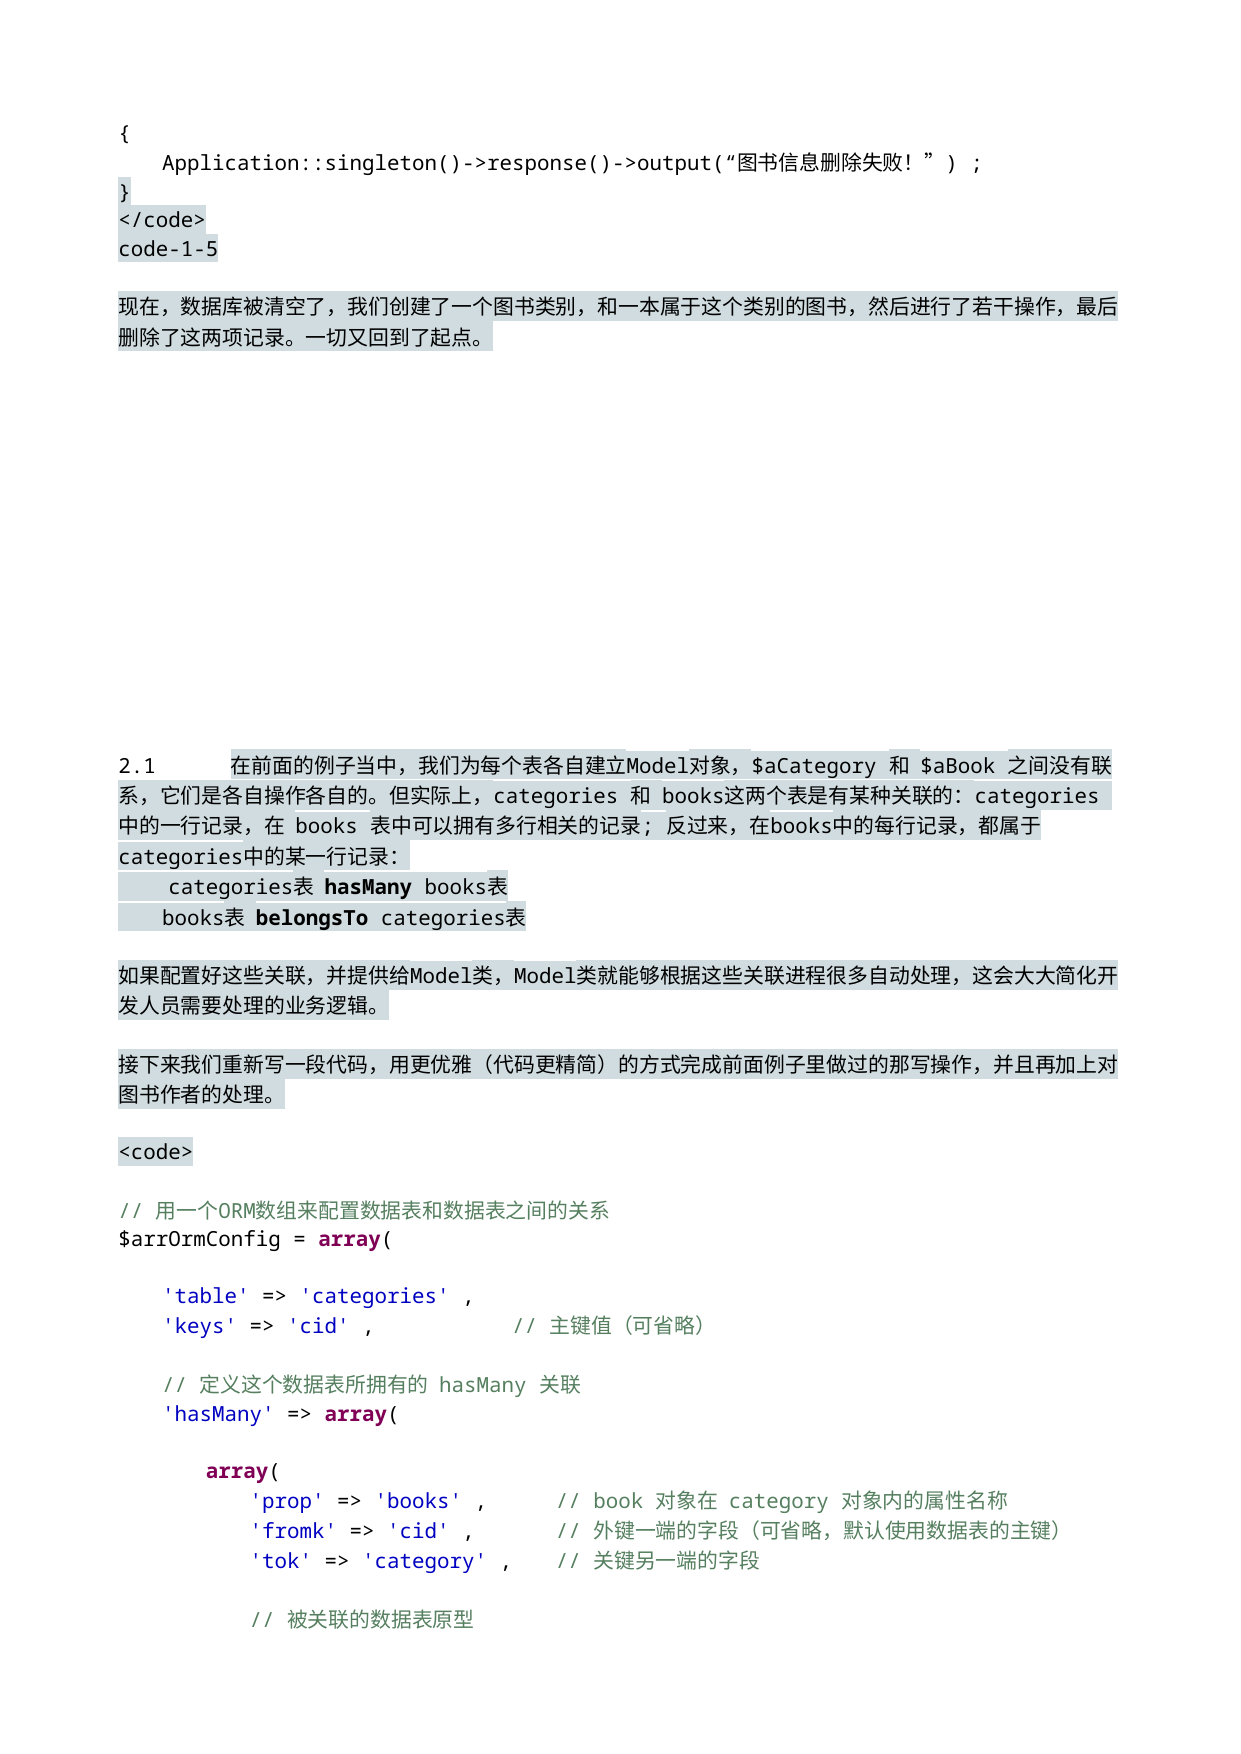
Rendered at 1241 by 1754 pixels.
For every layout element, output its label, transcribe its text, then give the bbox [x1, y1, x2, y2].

text // 用一个ORM数组来配置数据表和数据表之间的关系 [118, 1194, 1122, 1224]
text <code> [118, 1137, 1122, 1166]
text 现在，数据库被清空了，我们创建了一个图书类别，和一本属于这个类别的图书，然后进行了若干操作，最后删除了这两项记录。一切又回到了起点。 [118, 291, 1122, 351]
text 'prop' => 'books' , // book 对象在 category 对象内的属性名称 [118, 1484, 1122, 1514]
text 如果配置好这些关联，并提供给Model类，Model类就能够根据这些关联进程很多自动处理，这会大大简化开发人员需要处理的业务逻辑。 [118, 959, 1122, 1020]
text Application::singleton()->response()->output(“图书信息删除失败！”) ; [118, 147, 1122, 177]
text 'hasMany' => array( [118, 1399, 1122, 1427]
text // 定义这个数据表所拥有的 hasMany 关联 [118, 1368, 1122, 1399]
text books表 belongsTo categories表 [118, 901, 1122, 931]
text code-1-5 [118, 234, 1122, 262]
text { [118, 118, 1122, 147]
text 接下来我们重新写一段代码，用更优雅（代码更精简）的方式完成前面例子里做过的那写操作，并且再加上对图书作者的处理。 [118, 1048, 1122, 1109]
text // 被关联的数据表原型 [118, 1603, 1122, 1634]
text </code> [118, 205, 1122, 234]
text 'table' => 'categories' , [118, 1281, 1122, 1310]
list categories表 hasMany books表 [118, 870, 1122, 901]
text } [118, 177, 1122, 205]
text $arrOrmConfig = array( [118, 1224, 1122, 1253]
text 'tok' => 'category' , // 关键另一端的字段 [118, 1545, 1122, 1575]
list 在前面的例子当中，我们为每个表各自建立Model对象，$aCategory 和 $aBook 之间没有联系，它们是各自操作各自的。但实际上，categories 和 books这两个表是有某种关联的：categories 中的一行记录，在 books 表中可以拥有多行相关的记录; 反过来，在books中的每行记录，都属于categories中的某一行记录： [118, 749, 1122, 870]
text 'fromk' => 'cid' , // 外键一端的字段（可省略，默认使用数据表的主键） [118, 1514, 1122, 1545]
text array( [118, 1456, 1122, 1484]
text 'keys' => 'cid' , // 主键值（可省略） [118, 1310, 1122, 1340]
